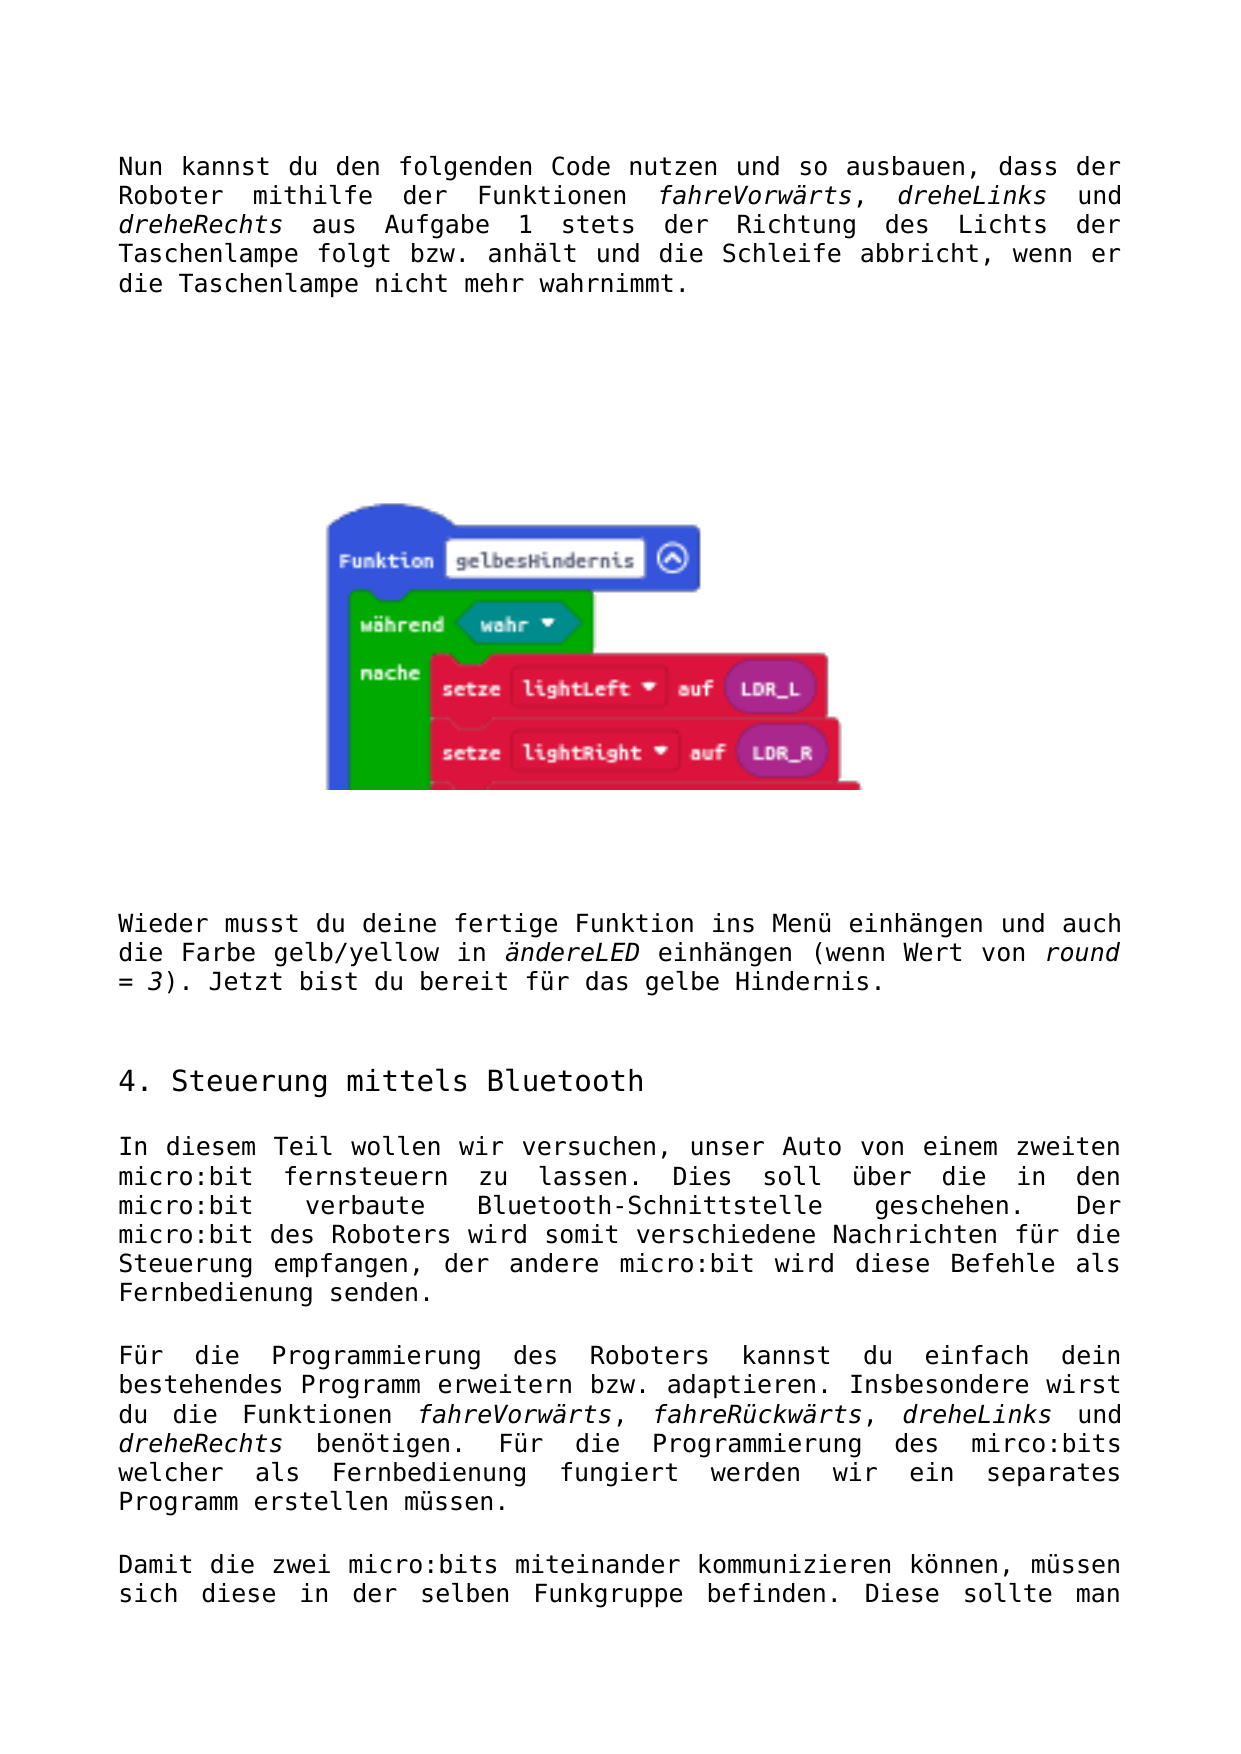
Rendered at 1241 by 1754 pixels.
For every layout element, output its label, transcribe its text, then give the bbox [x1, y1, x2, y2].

text Für die Programmierung des Roboters kannst du einfach dein bestehendes Programm erweitern bzw. adaptieren. Insbesondere wirst du die Funktionen fahreVorwärts, fahreRückwärts, dreheLinks und dreheRechts benötigen. Für die Programmierung des mirco:bits welcher als Fernbedienung fungiert werden wir ein separates Programm erstellen müssen. [118, 1341, 1122, 1516]
text Damit die zwei micro:bits miteinander kommunizieren können, müssen sich diese in der selben Funkgruppe befinden. Diese sollte man [118, 1550, 1122, 1609]
text In diesem Teil wollen wir versuchen, unser Auto von einem zweiten micro:bit fernsteuern zu lassen. Dies soll über die in den micro:bit verbaute Bluetooth-Schnittstelle geschehen. Der micro:bit des Roboters wird somit verschiedene Nachrichten für die Steuerung empfangen, der andere micro:bit wird diese Befehle als Fernbedienung senden. [118, 1132, 1122, 1307]
text 4. Steuerung mittels Bluetooth [118, 1064, 1122, 1098]
text Nun kannst du den folgenden Code nutzen und so ausbauen, dass der Roboter mithilfe der Funktionen fahreVorwärts, dreheLinks und dreheRechts aus Aufgabe 1 stets der Richtung des Lichts der Taschenlampe folgt bzw. anhält und die Schleife abbricht, wenn er die Taschenlampe nicht mehr wahrnimmt. [118, 152, 1122, 298]
text Wieder musst du deine fertige Funktion ins Menü einhängen und auch die Farbe gelb/yellow in ändereLED einhängen (wenn Wert von round = 3). Jetzt bist du bereit für das gelbe Hindernis. [118, 909, 1122, 997]
picture [322, 502, 874, 790]
